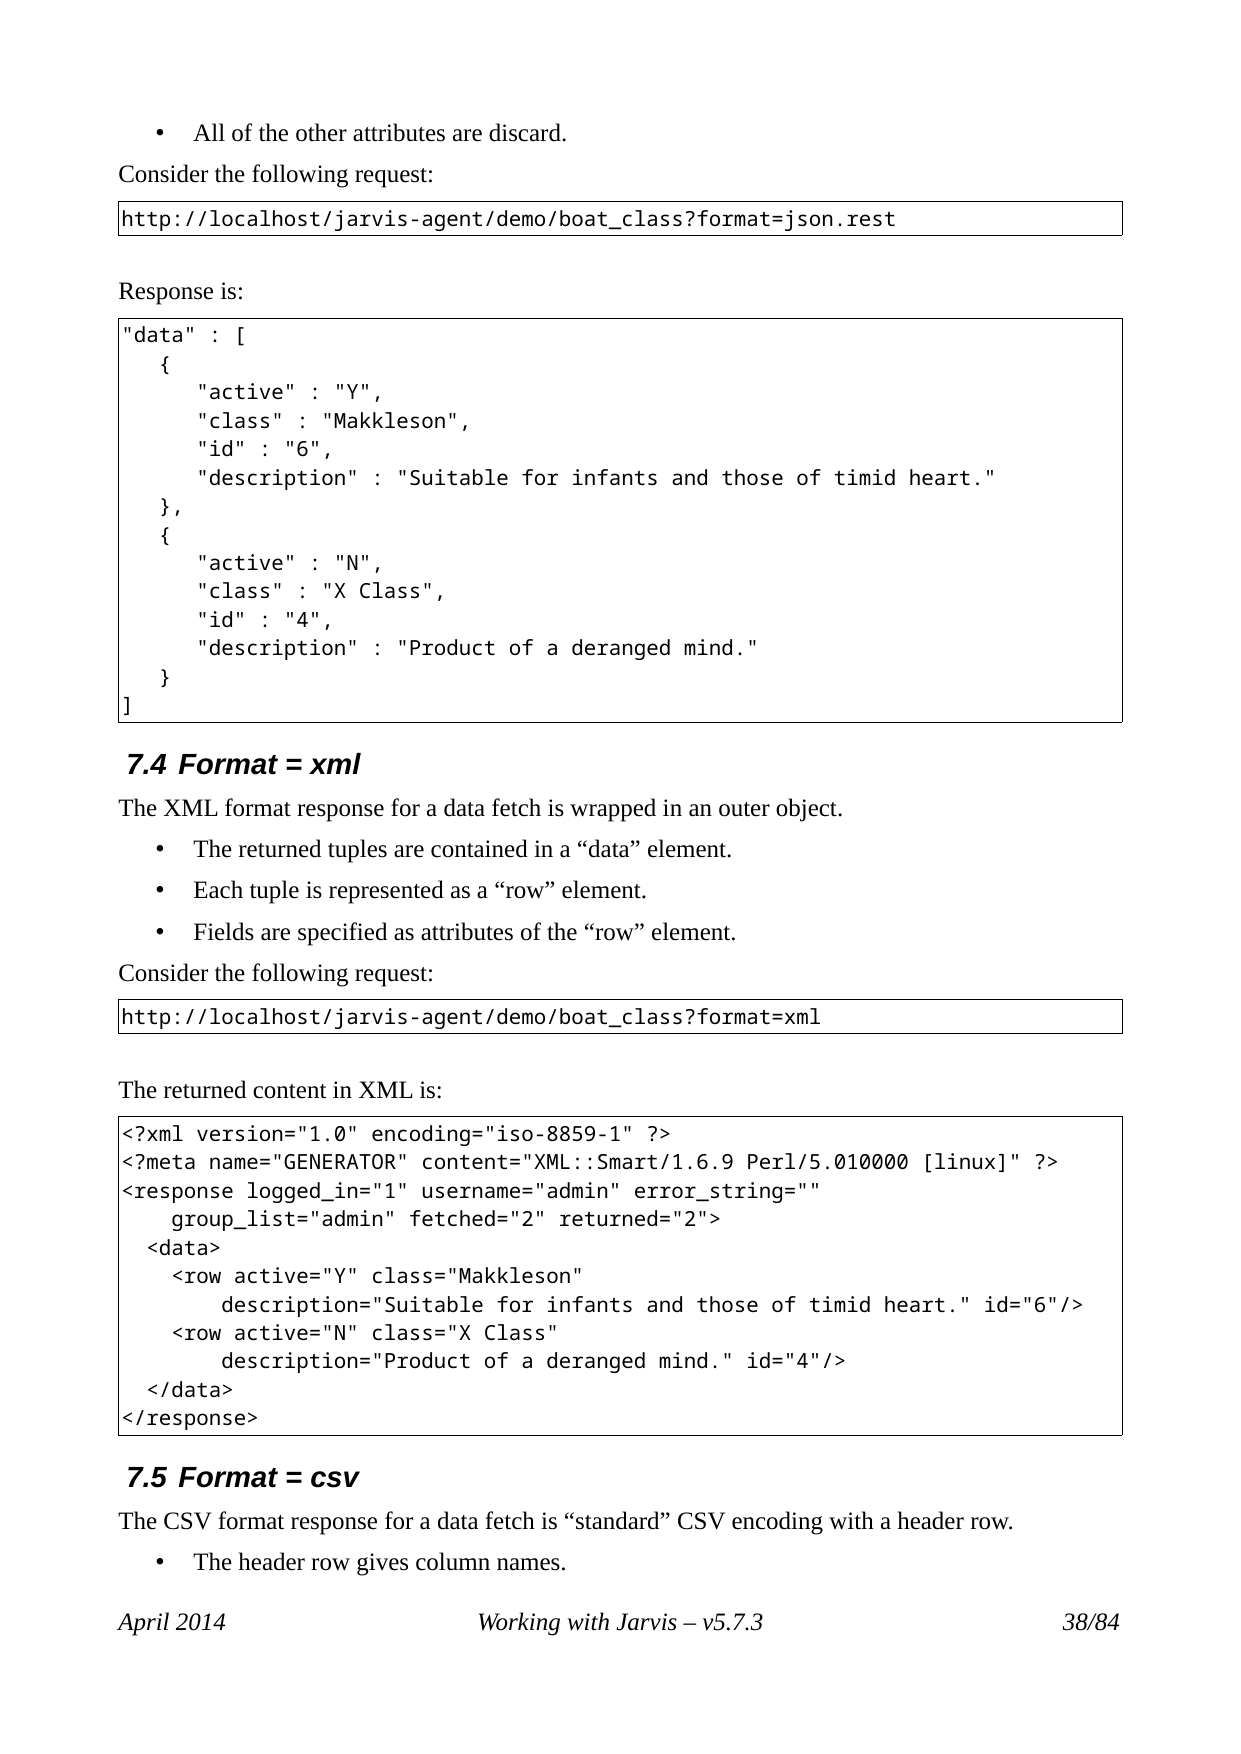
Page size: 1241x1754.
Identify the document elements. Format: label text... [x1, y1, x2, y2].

text <response logged_in="1" username="admin" error_string="" [119, 1173, 1122, 1201]
text "active" : "N", [119, 545, 1122, 573]
text The returned content in XML is: [118, 1075, 1122, 1103]
text { [119, 346, 1122, 374]
text group_list="admin" fetched="2" returned="2"> [119, 1201, 1122, 1230]
text <data> [119, 1230, 1122, 1258]
text </response> [119, 1400, 1122, 1435]
text description="Product of a deranged mind." id="4"/> [119, 1343, 1122, 1372]
text { [119, 517, 1122, 545]
text "id" : "6", [119, 431, 1122, 460]
subtitle Format = csv [118, 1460, 1122, 1493]
text Consider the following request: [118, 958, 1122, 987]
list The header row gives column names. [156, 1547, 1122, 1576]
text <?meta name="GENERATOR" content="XML::Smart/1.6.9 Perl/5.010000 [linux]" ?> [119, 1144, 1122, 1173]
list The returned tuples are contained in a “data” element. [156, 834, 1122, 863]
text "description" : "Product of a deranged mind." [119, 630, 1122, 659]
text "id" : "4", [119, 602, 1122, 630]
text "description" : "Suitable for infants and those of timid heart." [119, 460, 1122, 488]
text Consider the following request: [118, 159, 1122, 188]
text http://localhost/jarvis-agent/demo/boat_class?format=xml [119, 1000, 1122, 1033]
text description="Suitable for infants and those of timid heart." id="6"/> [119, 1287, 1122, 1315]
text Response is: [118, 276, 1122, 305]
text <row active="Y" class="Makkleson" [119, 1258, 1122, 1287]
text </data> [119, 1372, 1122, 1400]
subtitle Format = xml [118, 747, 1122, 780]
text } [119, 659, 1122, 687]
text The CSV format response for a data fetch is “standard” CSV encoding with a header row. [118, 1506, 1122, 1535]
text The XML format response for a data fetch is wrapped in an outer object. [118, 793, 1122, 822]
text ] [119, 687, 1122, 722]
text <row active="N" class="X Class" [119, 1315, 1122, 1343]
text "class" : "Makkleson", [119, 403, 1122, 431]
text "active" : "Y", [119, 374, 1122, 403]
text <?xml version="1.0" encoding="iso-8859-1" ?> [119, 1117, 1122, 1144]
text "data" : [ [119, 319, 1122, 346]
list All of the other attributes are discard. [156, 118, 1122, 147]
text }, [119, 488, 1122, 517]
text "class" : "X Class", [119, 573, 1122, 602]
list Each tuple is represented as a “row” element. [156, 875, 1122, 904]
text http://localhost/jarvis-agent/demo/boat_class?format=json.rest [119, 202, 1122, 235]
list Fields are specified as attributes of the “row” element. [156, 917, 1122, 945]
